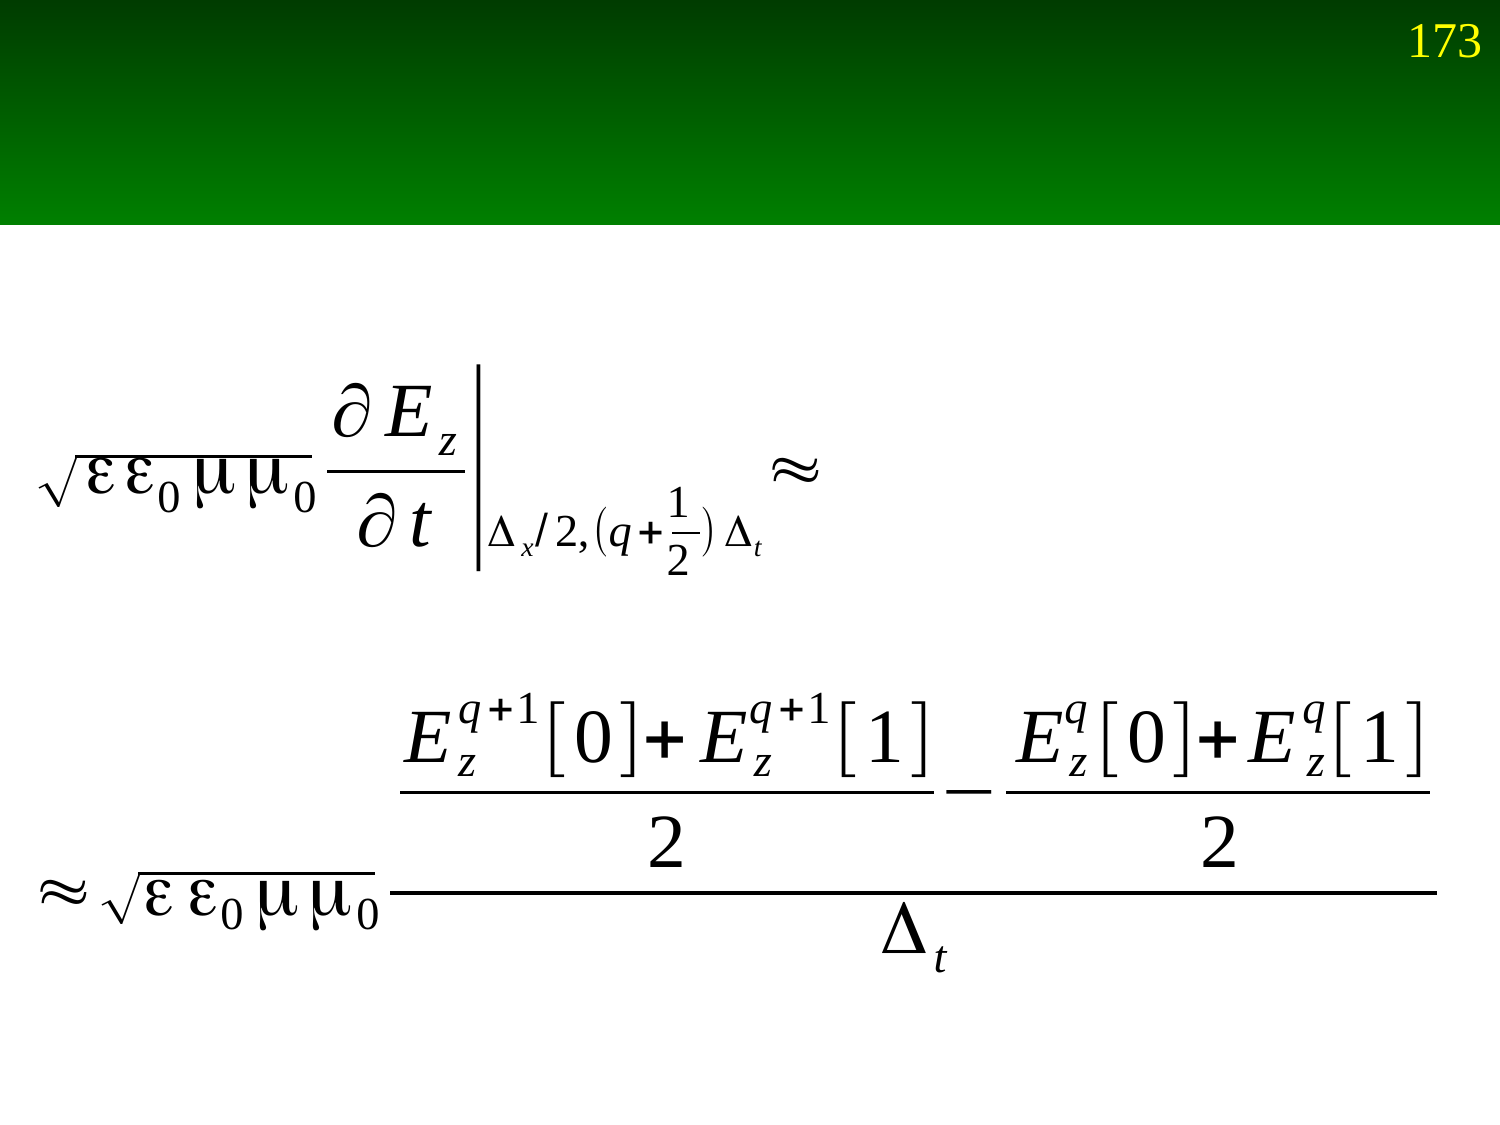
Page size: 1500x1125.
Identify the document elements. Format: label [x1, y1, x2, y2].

chart [11, 359, 1459, 981]
